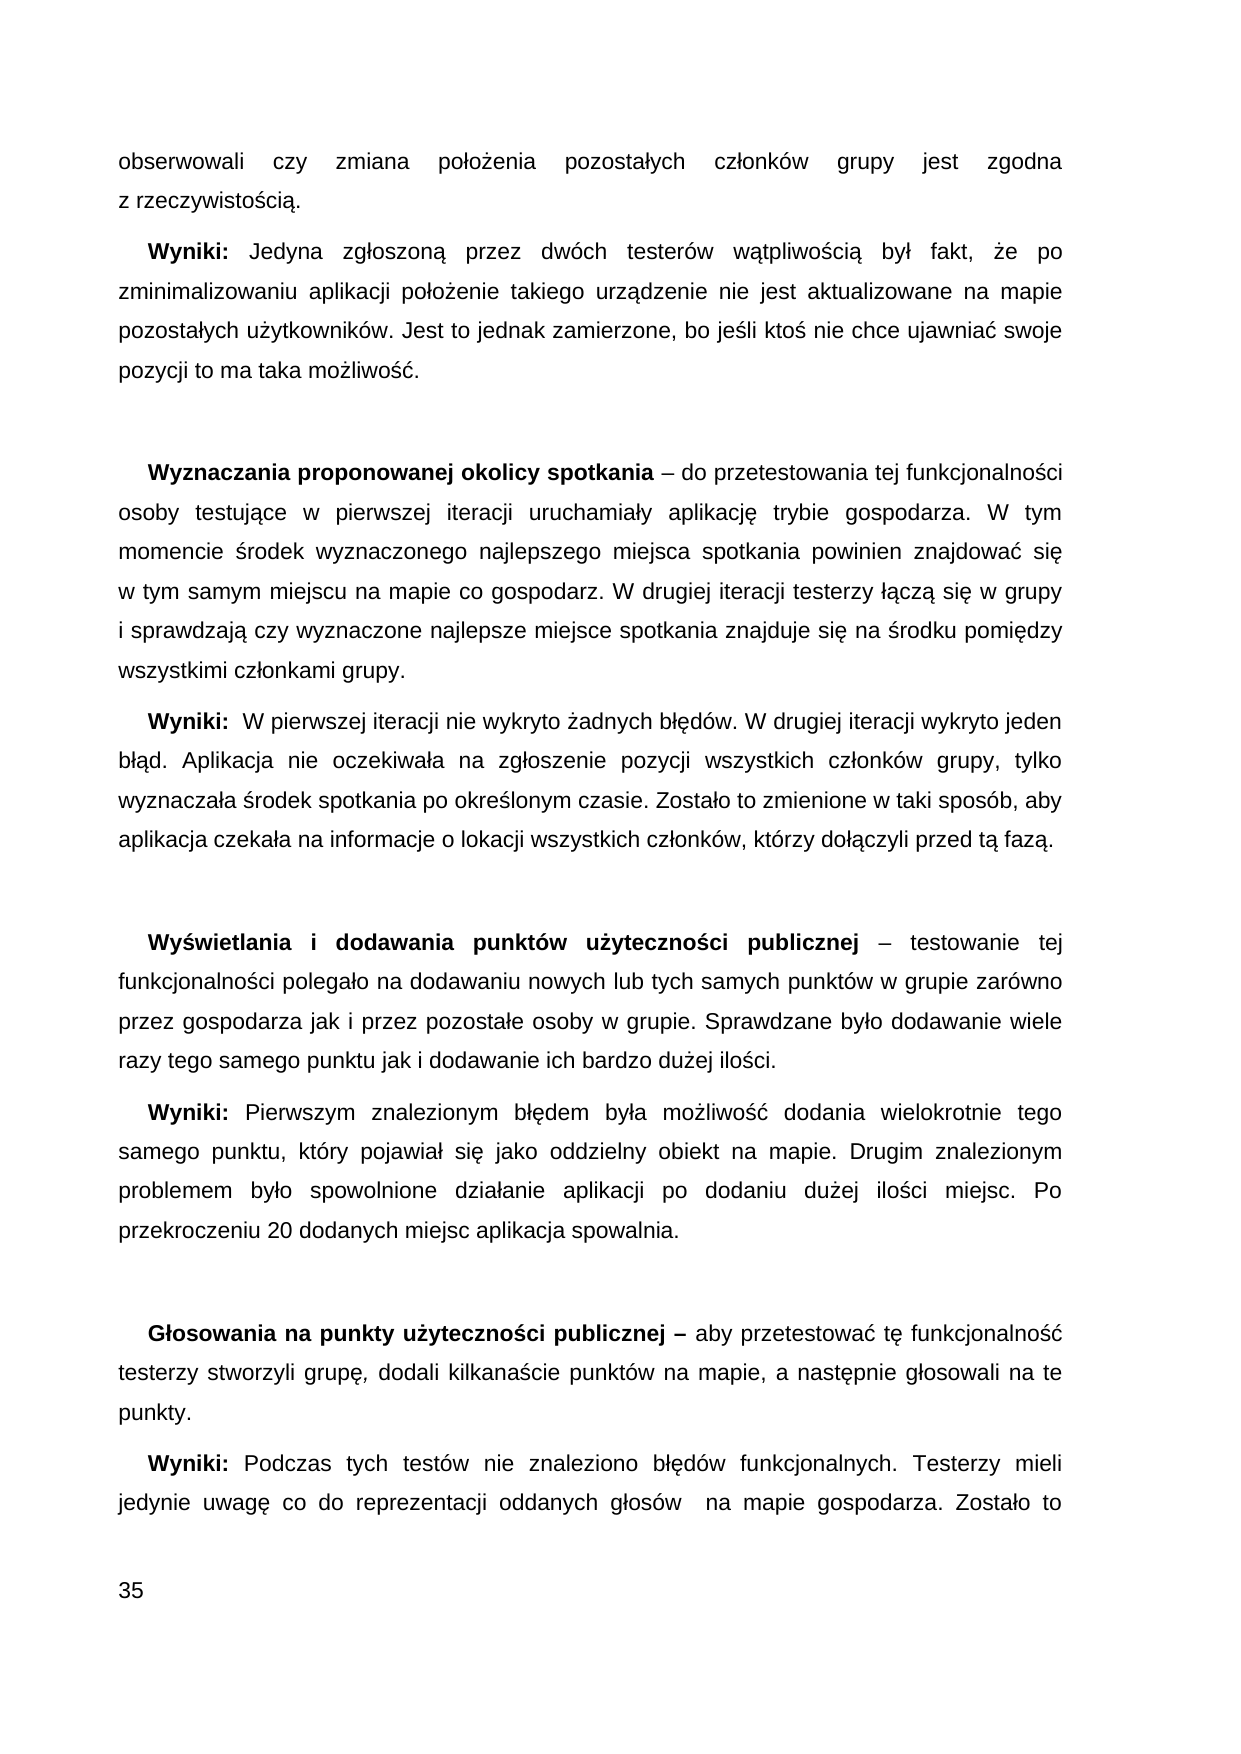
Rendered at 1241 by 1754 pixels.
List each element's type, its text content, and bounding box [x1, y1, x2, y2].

text Wyznaczania proponowanej okolicy spotkania – do przetestowania tej funkcjonalności osoby testujące w pierwszej iteracji uruchamiały aplikację trybie gospodarza. W tym momencie środek wyznaczonego najlepszego miejsca spotkania powinien znajdować się w tym samym miejscu na mapie co gospodarz. W drugiej iteracji testerzy łączą się w grupy i sprawdzają czy wyznaczone najlepsze miejsce spotkania znajduje się na środku pomiędzy wszystkimi członkami grupy. [118, 459, 1063, 683]
text Wyświetlania i dodawania punktów użyteczności publicznej – testowanie tej funkcjonalności polegało na dodawaniu nowych lub tych samych punktów w grupie zarówno przez gospodarza jak i przez pozostałe osoby w grupie. Sprawdzane było dodawanie wiele razy tego samego punktu jak i dodawanie ich bardzo dużej ilości. [118, 929, 1063, 1074]
text Wyniki: Podczas tych testów nie znaleziono błędów funkcjonalnych. Testerzy mieli jedynie uwagę co do reprezentacji oddanych głosów na mapie gospodarza. Zostało to [118, 1450, 1063, 1516]
text Wyniki: Pierwszym znalezionym błędem była możliwość dodania wielokrotnie tego samego punktu, który pojawiał się jako oddzielny obiekt na mapie. Drugim znalezionym problemem było spowolnione działanie aplikacji po dodaniu dużej ilości miejsc. Po przekroczeniu 20 dodanych miejsc aplikacja spowalnia. [118, 1098, 1063, 1243]
text Wyniki: Jedyna zgłoszoną przez dwóch testerów wątpliwością był fakt, że po zminimalizowaniu aplikacji położenie takiego urządzenie nie jest aktualizowane na mapie pozostałych użytkowników. Jest to jednak zamierzone, bo jeśli ktoś nie chce ujawniać swoje pozycji to ma taka możliwość. [118, 238, 1063, 383]
text obserwowali czy zmiana położenia pozostałych członków grupy jest zgodna z rzeczywistością. [118, 148, 1063, 213]
text Wyniki: W pierwszej iteracji nie wykryto żadnych błędów. W drugiej iteracji wykryto jeden błąd. Aplikacja nie oczekiwała na zgłoszenie pozycji wszystkich członków grupy, tylko wyznaczała środek spotkania po określonym czasie. Zostało to zmienione w taki sposób, aby aplikacja czekała na informacje o lokacji wszystkich członków, którzy dołączyli przed tą fazą. [118, 708, 1063, 853]
text Głosowania na punkty użyteczności publicznej – aby przetestować tę funkcjonalność testerzy stworzyli grupę, dodali kilkanaście punktów na mapie, a następnie głosowali na te punkty. [118, 1319, 1063, 1425]
